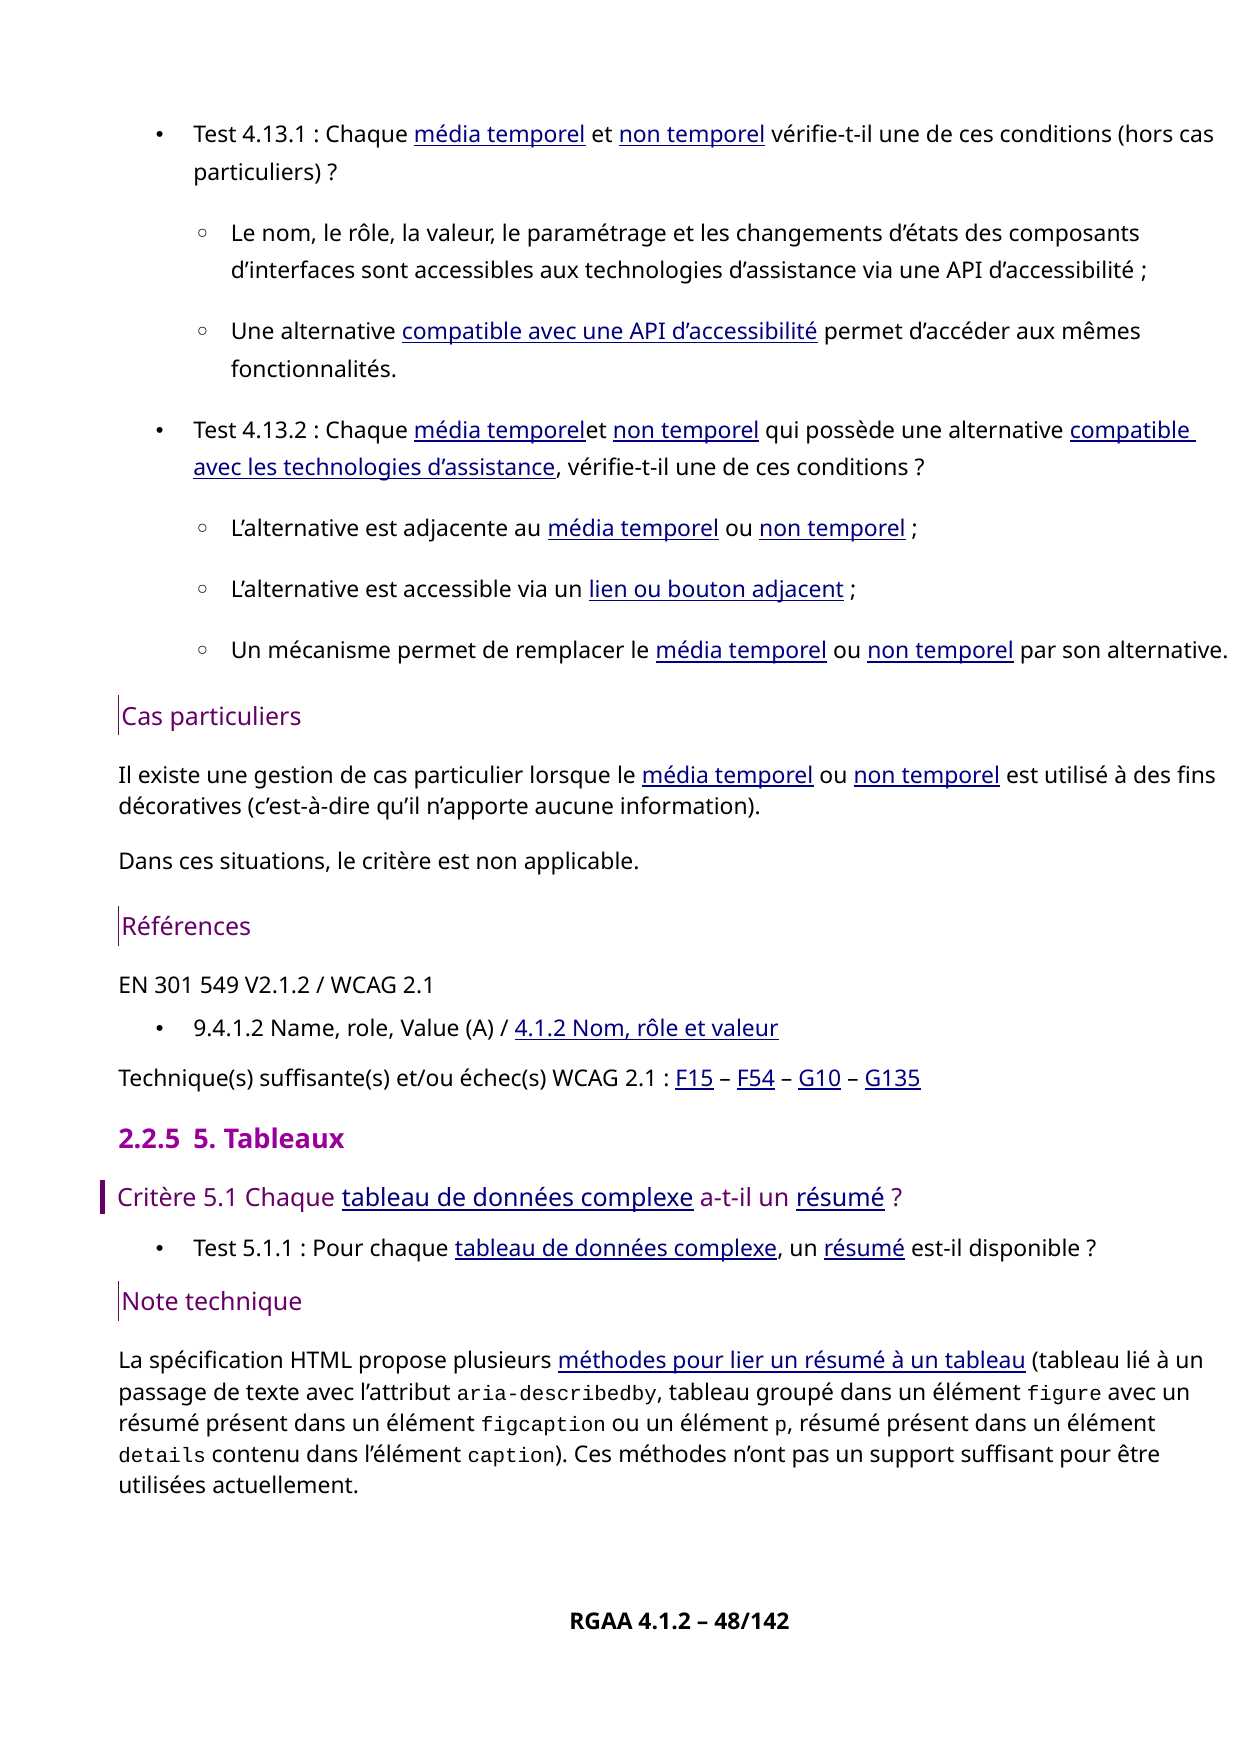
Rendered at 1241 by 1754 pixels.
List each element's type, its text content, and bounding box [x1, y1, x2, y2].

subtitle Note technique [119, 1281, 1240, 1321]
list Test 4.13.2 : Chaque média temporelet non temporel qui possède une alternative compatible avec les technologies d’assistance, vérifie-t-il une de ces conditions ? [156, 414, 1240, 482]
text Technique(s) suffisante(s) et/ou échec(s) WCAG 2.1 : F15 – F54 – G10 – G135 [118, 1062, 1240, 1093]
list 9.4.1.2 Name, role, Value (A) / 4.1.2 Nom, rôle et valeur [156, 1012, 1240, 1044]
subtitle Références [119, 906, 1240, 946]
text Dans ces situations, le critère est non applicable. [118, 845, 1240, 876]
list L’alternative est accessible via un lien ou bouton adjacent ; [193, 573, 1240, 604]
list Une alternative compatible avec une API d’accessibilité permet d’accéder aux mêmes fonctionnalités. [193, 315, 1240, 384]
list Test 5.1.1 : Pour chaque tableau de données complexe, un résumé est-il disponible ? [156, 1232, 1240, 1263]
text EN 301 549 V2.1.2 / WCAG 2.1 [118, 969, 1240, 1001]
list L’alternative est adjacente au média temporel ou non temporel ; [193, 512, 1240, 543]
text Il existe une gestion de cas particulier lorsque le média temporel ou non temporel est utilisé à des fins décoratives (c’est-à-dire qu’il n’apporte aucune information). [118, 759, 1240, 821]
list Un mécanisme permet de remplacer le média temporel ou non temporel par son alternative. [193, 634, 1240, 666]
subtitle Cas particuliers [119, 695, 1240, 735]
text La spécification HTML propose plusieurs méthodes pour lier un résumé à un tableau (tableau lié à un passage de texte avec l’attribut aria-describedby, tableau groupé dans un élément figure avec un résumé présent dans un élément figcaption ou un élément p, résumé présent dans un élément details contenu dans l’élément caption). Ces méthodes n’ont pas un support suffisant pour être utilisées actuellement. [118, 1344, 1240, 1501]
subtitle 5. Tableaux [118, 1119, 1240, 1156]
subtitle Critère 5.1 Chaque tableau de données complexe a-t-il un résumé ? [105, 1180, 1240, 1214]
list Test 4.13.1 : Chaque média temporel et non temporel vérifie-t-il une de ces conditions (hors cas particuliers) ? [156, 118, 1240, 187]
list Le nom, le rôle, la valeur, le paramétrage et les changements d’états des composants d’interfaces sont accessibles aux technologies d’assistance via une API d’accessibilité ; [193, 217, 1240, 285]
